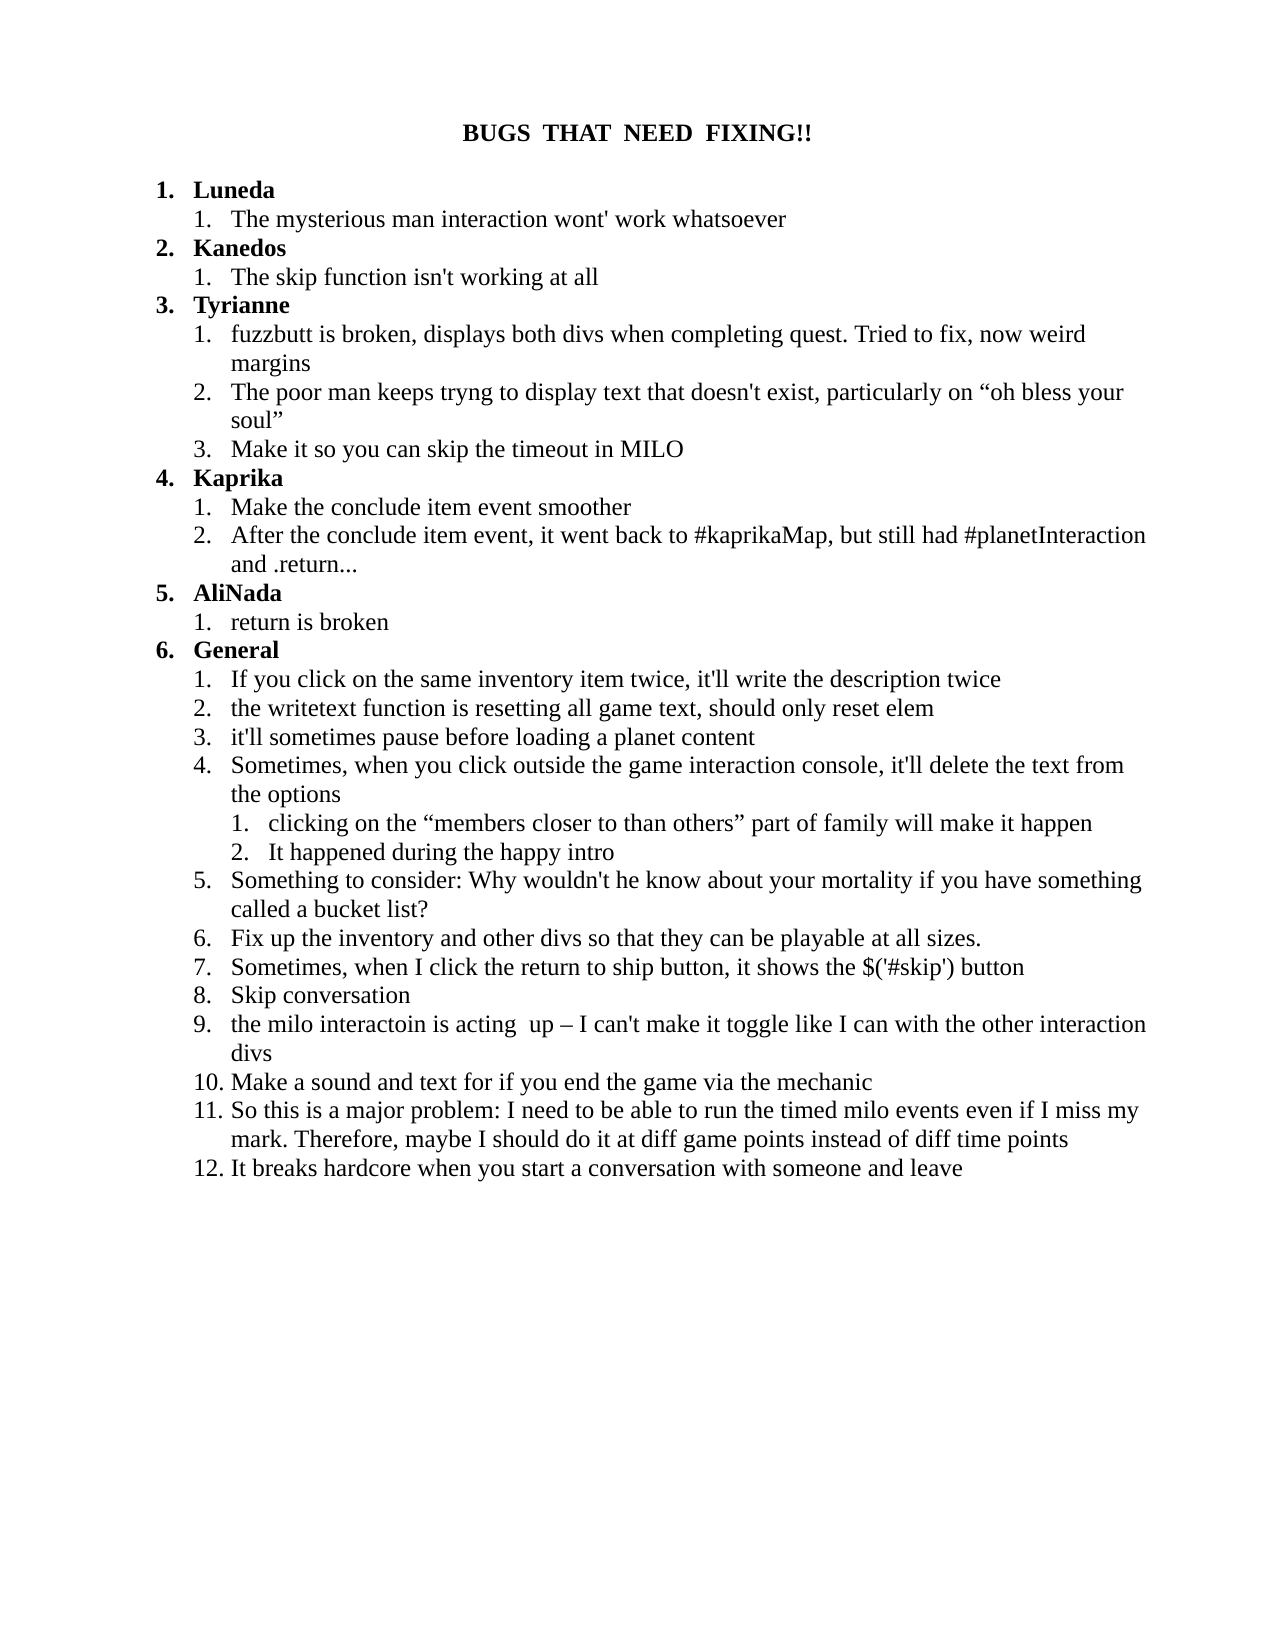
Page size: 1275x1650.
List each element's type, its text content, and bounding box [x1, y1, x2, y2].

list If you click on the same inventory item twice, it'll write the description twice [193, 664, 1157, 693]
list Skip conversation [193, 981, 1157, 1009]
list Make the conclude item event smoother [193, 492, 1157, 521]
list it'll sometimes pause before loading a planet content [193, 722, 1157, 751]
list It happened during the happy intro [231, 837, 1157, 866]
list It breaks hardcore when you start a conversation with someone and leave [193, 1153, 1157, 1182]
list the milo interactoin is acting up – I can't make it toggle like I can with the other interaction divs [193, 1009, 1157, 1067]
list return is broken [193, 607, 1157, 636]
list The mysterious man interaction wont' work whatsoever [193, 204, 1157, 233]
list Make it so you can skip the timeout in MILO [193, 434, 1157, 463]
list After the conclude item event, it went back to #kaprikaMap, but still had #planetInteraction and .return... [193, 521, 1157, 578]
list clicking on the “members closer to than others” part of family will make it happen [231, 808, 1157, 837]
list So this is a major problem: I need to be able to run the timed milo events even if I miss my mark. Therefore, maybe I should do it at diff game points instead of diff time points [193, 1096, 1157, 1153]
list The poor man keeps tryng to display text that doesn't exist, particularly on “oh bless your soul” [193, 377, 1157, 434]
list Kanedos [156, 233, 1157, 262]
text BUGS THAT NEED FIXING!! [118, 118, 1157, 147]
list Tyrianne [156, 291, 1157, 319]
list the writetext function is resetting all game text, should only reset elem [193, 693, 1157, 722]
list Sometimes, when you click outside the game interaction console, it'll delete the text from the options [193, 751, 1157, 808]
list Luneda [156, 176, 1157, 204]
list The skip function isn't working at all [193, 262, 1157, 291]
list Make a sound and text for if you end the game via the mechanic [193, 1067, 1157, 1096]
list fuzzbutt is broken, displays both divs when completing quest. Tried to fix, now weird margins [193, 319, 1157, 377]
list Kaprika [156, 463, 1157, 492]
list Sometimes, when I click the return to ship button, it shows the $('#skip') button [193, 952, 1157, 981]
list Something to consider: Why wouldn't he know about your mortality if you have something called a bucket list? [193, 866, 1157, 923]
list Fix up the inventory and other divs so that they can be playable at all sizes. [193, 923, 1157, 952]
list AliNada [156, 578, 1157, 607]
list General [156, 636, 1157, 664]
